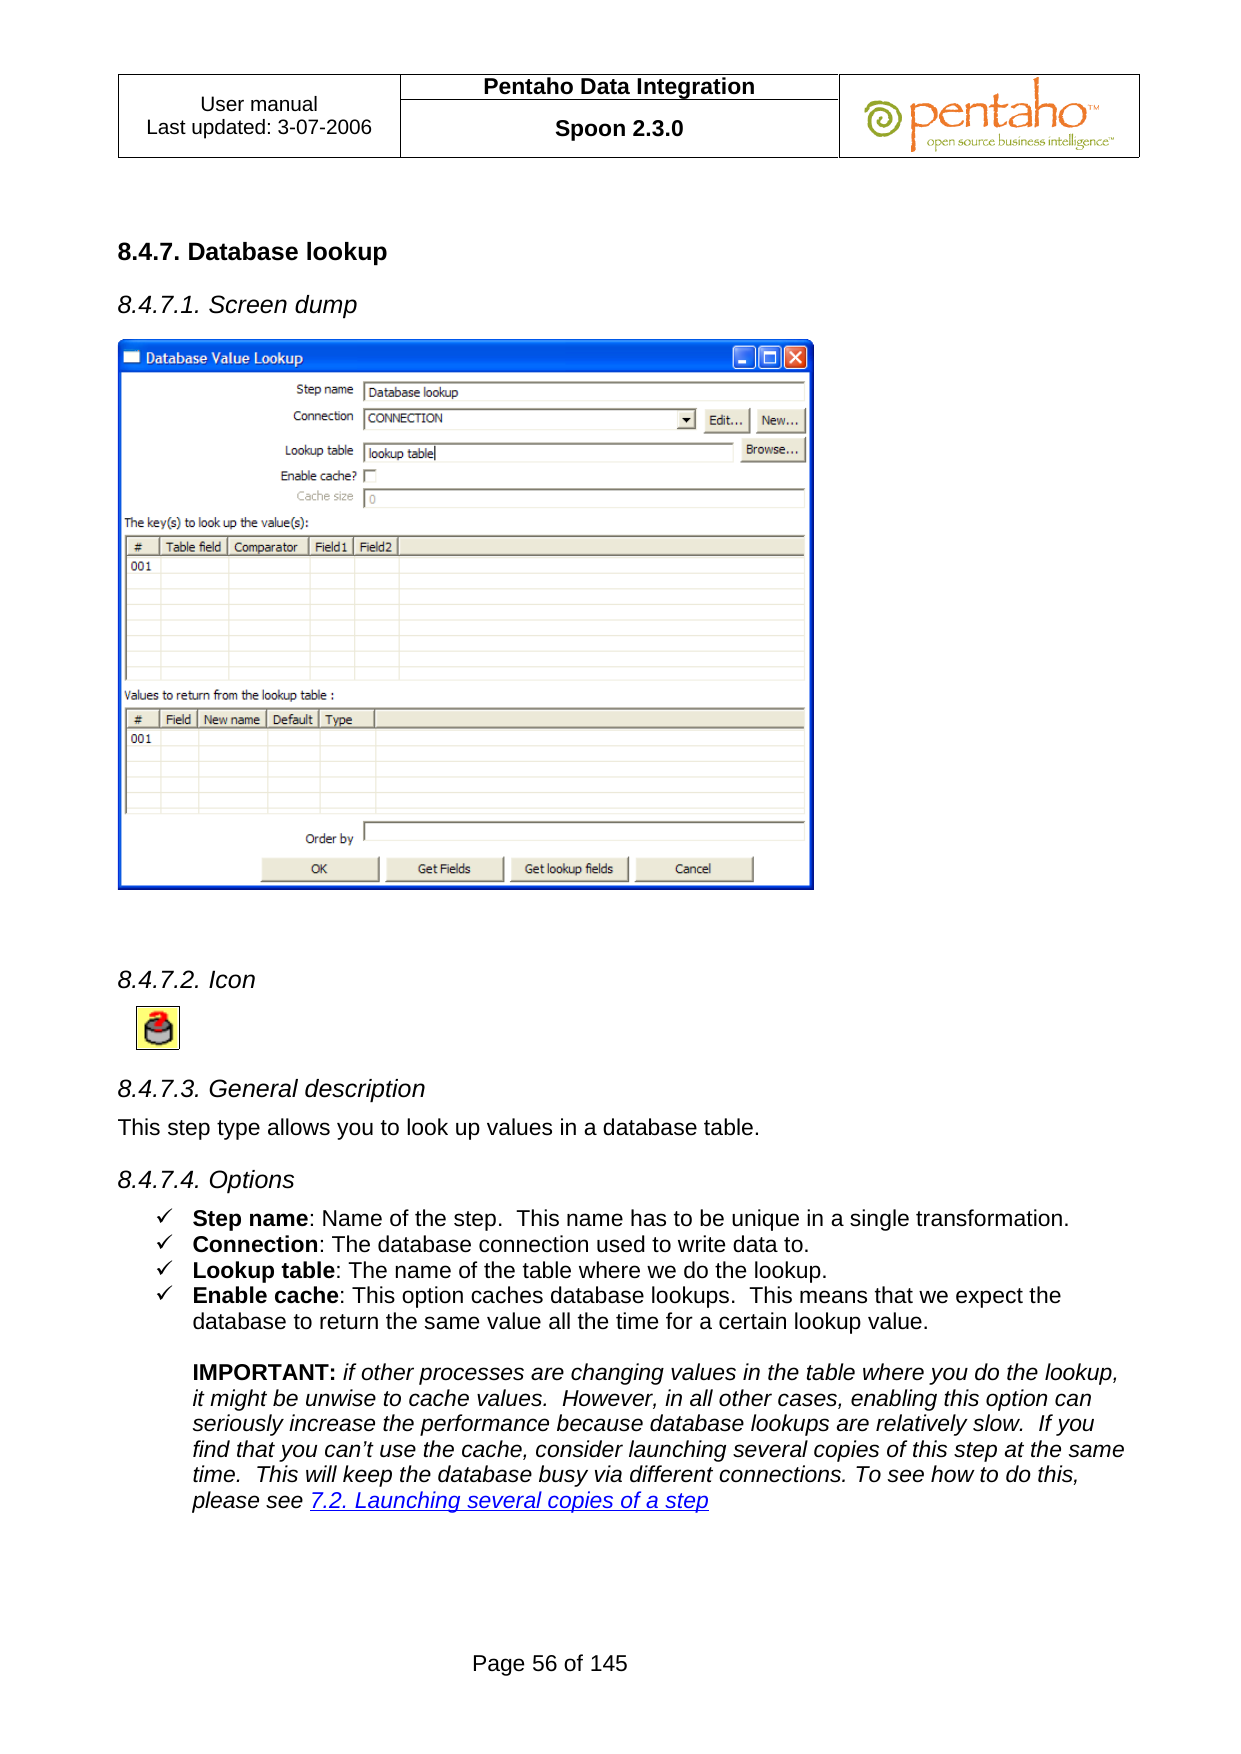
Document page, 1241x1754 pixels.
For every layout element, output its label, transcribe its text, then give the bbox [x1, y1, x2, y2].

list Enable cache: This option caches database lookups. This means that we expect the database to return the same value all the time for a certain lookup value. [155, 1283, 1137, 1334]
list Lookup table: The name of the table where we do the lookup. [155, 1257, 1137, 1283]
subtitle Icon [117, 966, 1137, 994]
list Step name: Name of the step. This name has to be unique in a single transformation. [155, 1206, 1137, 1232]
text This step type allows you to look up values in a database table. [117, 1115, 1137, 1140]
list Connection: The database connection used to write data to. [155, 1232, 1137, 1257]
picture [117, 339, 814, 890]
text IMPORTANT: if other processes are changing values in the table where you do the lookup, it might be unwise to cache values. However, in all other cases, enabling this option can seriously increase the performance because database lookups are relatively slow. If you find that you can’t use the cache, consider launching several copies of this step at the same time. This will keep the database busy via different connections. To see how to do this, please see 7.2. Launching several copies of a step [192, 1360, 1137, 1513]
subtitle Screen dump [117, 291, 1137, 319]
subtitle General description [117, 1074, 1137, 1102]
subtitle Database lookup [117, 238, 1137, 266]
subtitle Options [117, 1165, 1137, 1193]
